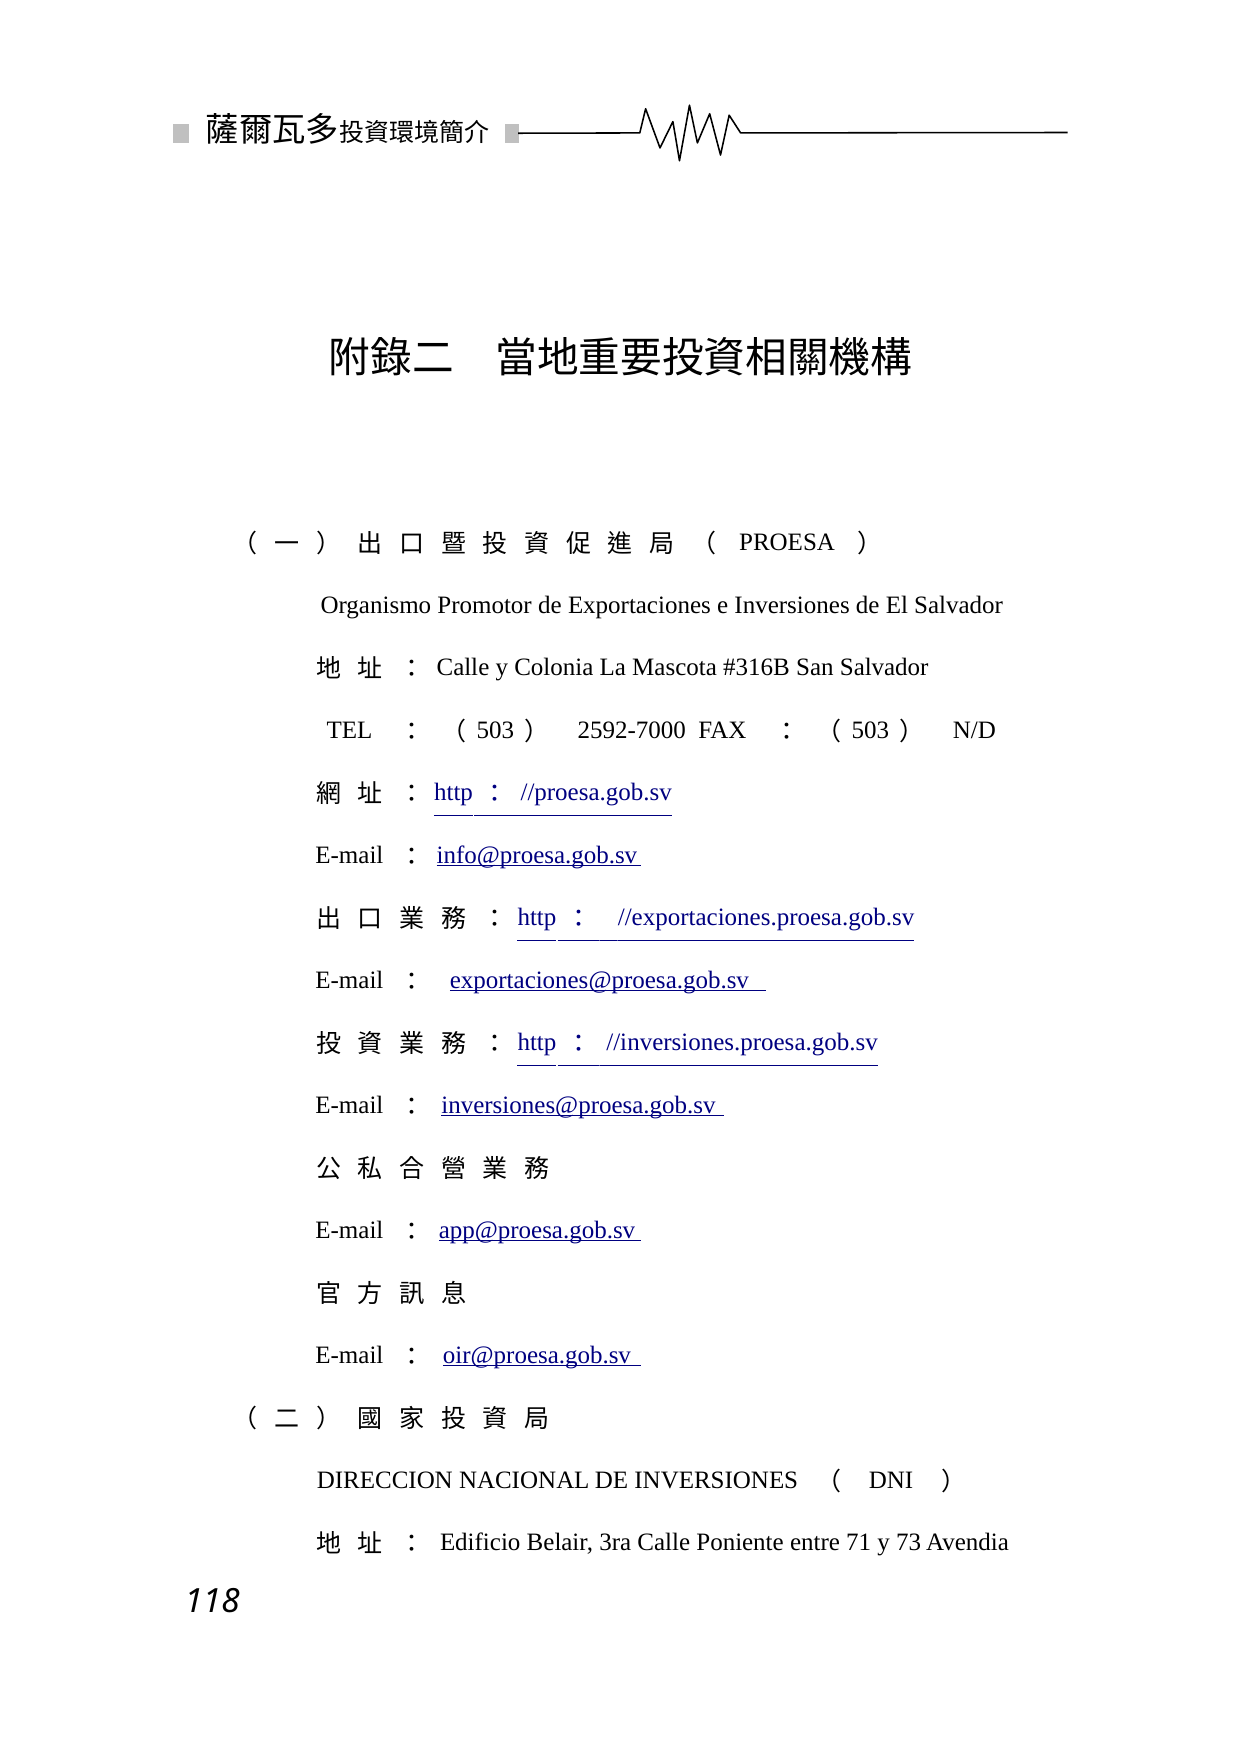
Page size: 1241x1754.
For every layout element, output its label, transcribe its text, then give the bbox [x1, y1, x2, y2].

text 地址：Calle y Colonia La Mascota #316B San Salvador [281, 625, 1058, 688]
text Organismo Promotor de Exportaciones e Inversiones de El Salvador [281, 563, 1058, 625]
text 投資業務：http：//inversiones.proesa.gob.sv [281, 1000, 1058, 1063]
text 官方訊息 [281, 1250, 1058, 1313]
text E-mail：inversiones@proesa.gob.sv [281, 1063, 1058, 1125]
text 出口業務：http：//exportaciones.proesa.gob.sv [281, 875, 1058, 938]
text DIRECCION NACIONAL DE INVERSIONES（DNI） [281, 1438, 1058, 1500]
text E-mail：app@proesa.gob.sv [281, 1188, 1058, 1250]
text （一）出口暨投資促進局（PROESA） [207, 500, 1058, 563]
text 附錄二 當地重要投資相關機構 [183, 313, 1058, 375]
text E-mail：exportaciones@proesa.gob.sv [281, 938, 1058, 1000]
text TEL：（503）2592-7000 FAX：（503）N/D [281, 688, 1058, 750]
text 公私合營業務 [281, 1125, 1058, 1188]
text E-mail：info@proesa.gob.sv [281, 813, 1058, 875]
text 地址：Edificio Belair, 3ra Calle Poniente entre 71 y 73 Avendia [281, 1500, 1058, 1563]
text E-mail：oir@proesa.gob.sv [281, 1313, 1058, 1375]
text （二）國家投資局 [207, 1375, 1058, 1438]
text 網址：http：//proesa.gob.sv [281, 750, 1058, 813]
